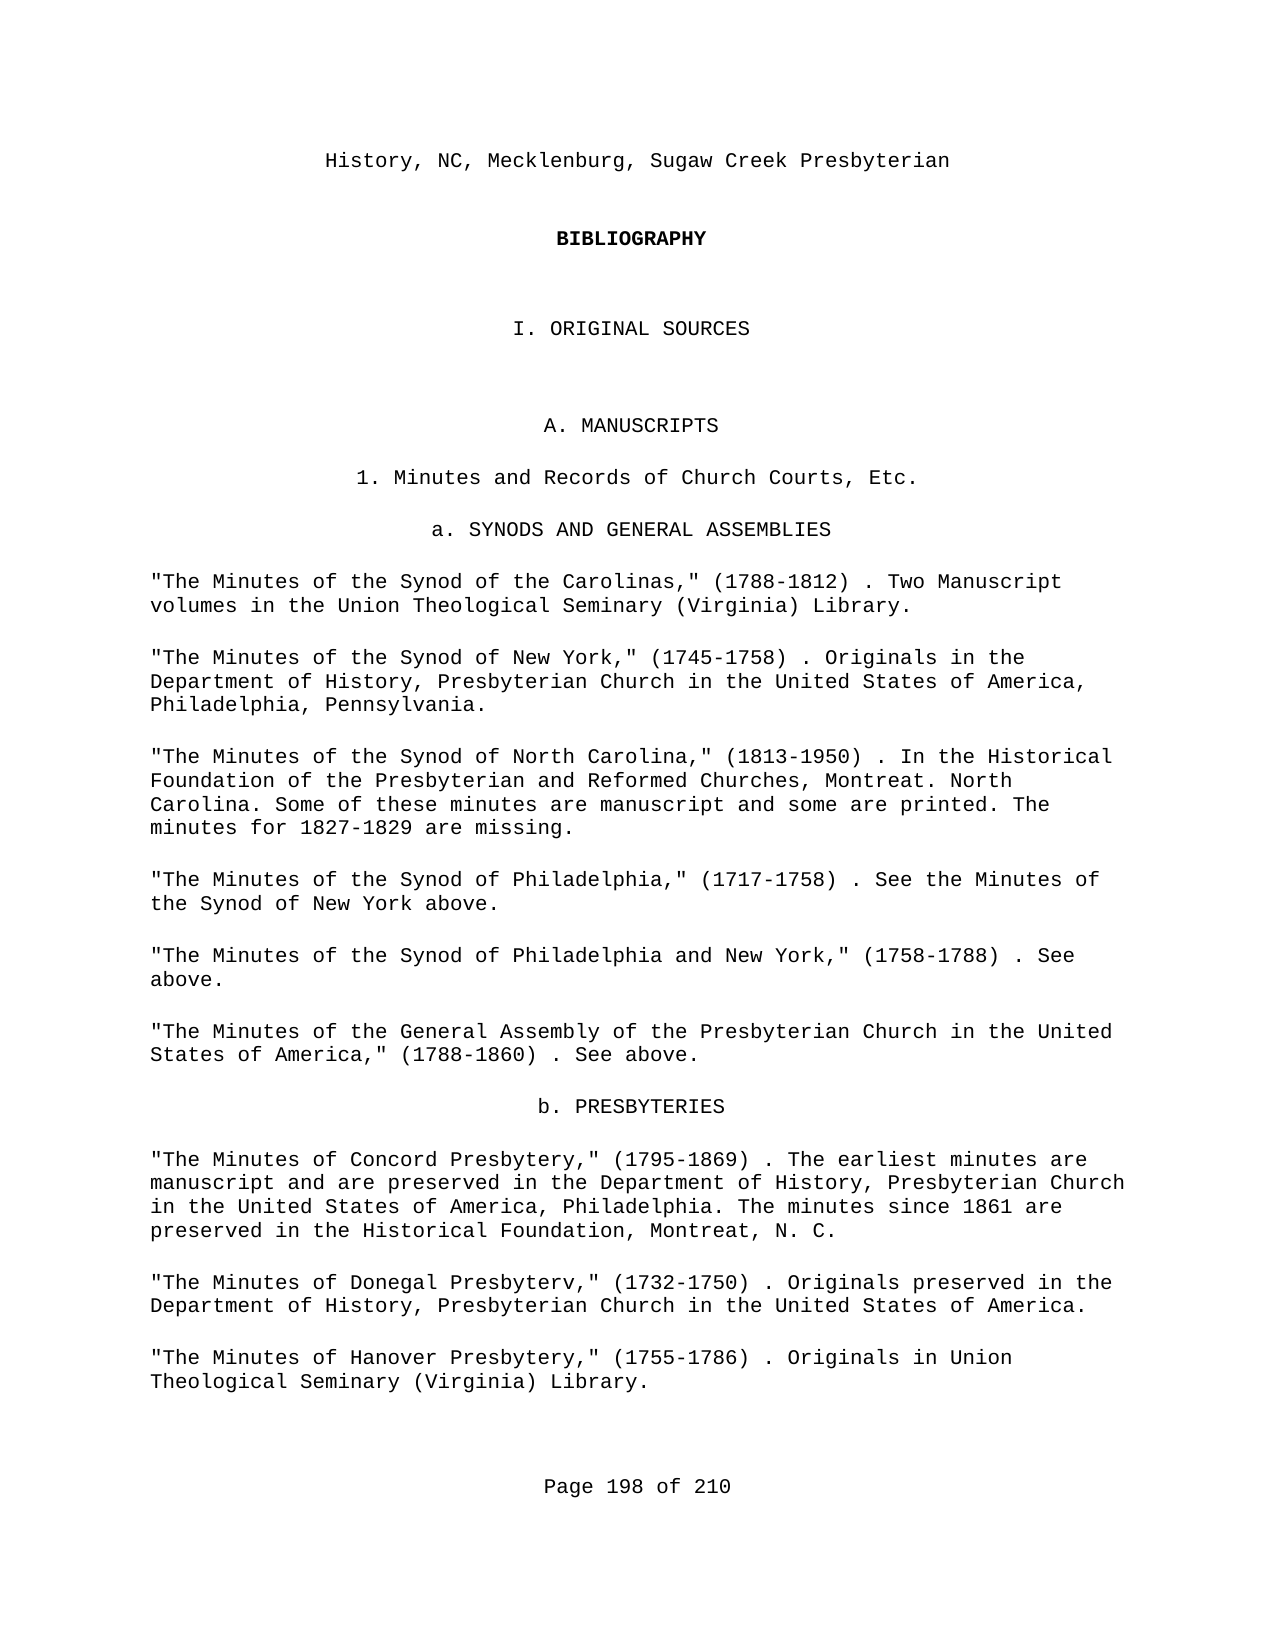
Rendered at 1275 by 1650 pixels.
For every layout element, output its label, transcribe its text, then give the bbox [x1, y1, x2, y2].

text "The Minutes of the Synod of Philadelphia and New York," (1758-1788) . See above. [150, 945, 1125, 992]
text "The Minutes of the Synod of North Carolina," (1813-1950) . In the Historical Foundation of the Presbyterian and Reformed Churches, Montreat. North Carolina. Some of these minutes are manuscript and some are printed. The minutes for 1827-1829 are missing. [150, 746, 1125, 841]
text "The Minutes of Concord Presbytery," (1795-1869) . The earliest minutes are manuscript and are preserved in the Department of History, Presbyterian Church in the United States of America, Philadelphia. The minutes since 1861 are preserved in the Historical Foundation, Montreat, N. C. [150, 1149, 1125, 1243]
subtitle 1. Minutes and Records of Church Courts, Etc. [150, 467, 1125, 491]
subtitle a. SYNODS AND GENERAL ASSEMBLIES [150, 519, 1125, 543]
text "The Minutes of the Synod of the Carolinas," (1788-1812) . Two Manuscript volumes in the Union Theological Seminary (Virginia) Library. [150, 571, 1125, 618]
text "The Minutes of Donegal Presbyterv," (1732-1750) . Originals preserved in the Department of History, Presbyterian Church in the United States of America. [150, 1272, 1125, 1319]
subtitle BIBLIOGRAPHY [150, 228, 1125, 252]
subtitle b. PRESBYTERIES [150, 1097, 1125, 1120]
text "The Minutes of Hanover Presbytery," (1755-1786) . Originals in Union Theological Seminary (Virginia) Library. [150, 1347, 1125, 1395]
text "The Minutes of the General Assembly of the Presbyterian Church in the United States of America," (1788-1860) . See above. [150, 1021, 1125, 1068]
subtitle A. MANUSCRIPTS [150, 415, 1125, 439]
text "The Minutes of the Synod of New York," (1745-1758) . Originals in the Department of History, Presbyterian Church in the United States of America, Philadelphia, Pennsylvania. [150, 647, 1125, 718]
subtitle I. ORIGINAL SOURCES [150, 318, 1125, 341]
text "The Minutes of the Synod of Philadelphia," (1717-1758) . See the Minutes of the Synod of New York above. [150, 869, 1125, 917]
